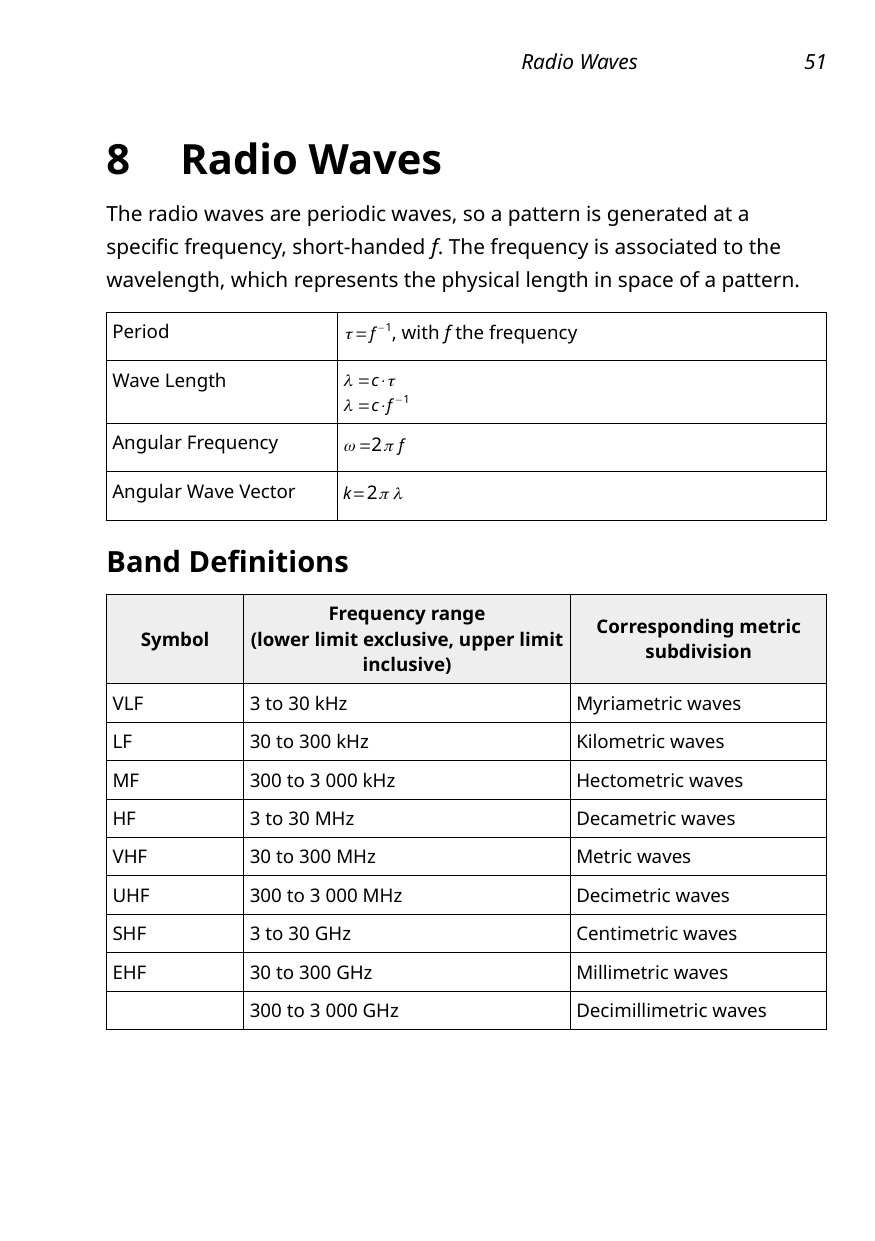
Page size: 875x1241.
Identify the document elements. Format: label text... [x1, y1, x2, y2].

table_cell [338, 472, 826, 519]
table_cell Kilometric waves [571, 723, 826, 760]
table_cell SHF [107, 915, 243, 952]
table_cell 30 to 300 GHz [244, 953, 570, 991]
table_cell 30 to 300 MHz [244, 838, 570, 875]
table_cell Myriametric waves [571, 684, 826, 722]
table_header Corresponding metric subdivision [571, 595, 826, 683]
table_cell 3 to 30 GHz [244, 915, 570, 952]
subtitle Band Definitions [106, 541, 827, 581]
table_cell 300 to 3 000 GHz [244, 992, 570, 1029]
table_cell 300 to 3 000 kHz [244, 761, 570, 798]
table_cell UHF [107, 876, 243, 914]
table_header Symbol [107, 595, 243, 683]
table_cell 3 to 30 kHz [244, 684, 570, 722]
table_cell Decimetric waves [571, 876, 826, 914]
table_cell 30 to 300 kHz [244, 723, 570, 760]
table_cell LF [107, 723, 243, 760]
table_cell Millimetric waves [571, 953, 826, 991]
table_cell Angular Wave Vector [107, 472, 337, 519]
table_cell HF [107, 800, 243, 837]
table_header , with f the frequency [338, 313, 826, 360]
table_cell 3 to 30 MHz [244, 800, 570, 837]
table_cell Decametric waves [571, 800, 826, 837]
table_cell EHF [107, 953, 243, 991]
table_cell VHF [107, 838, 243, 875]
table_cell 300 to 3 000 MHz [244, 876, 570, 914]
table_cell Metric waves [571, 838, 826, 875]
table_cell Angular Frequency [107, 424, 337, 471]
table_cell Hectometric waves [571, 761, 826, 798]
table_cell [338, 424, 826, 471]
text The radio waves are periodic waves, so a pattern is generated at a specific frequency, short-handed f. The frequency is associated to the wavelength, which represents the physical length in space of a pattern. [106, 199, 827, 293]
table_cell VLF [107, 684, 243, 722]
table_cell Wave Length [107, 361, 337, 423]
table_header Frequency range (lower limit exclusive, upper limit inclusive) [244, 595, 570, 683]
table_cell Centimetric waves [571, 915, 826, 952]
table_cell [338, 361, 826, 423]
table_header Period [107, 313, 337, 360]
table_cell Decimillimetric waves [571, 992, 826, 1029]
subtitle Radio Waves [106, 130, 827, 187]
table_cell [107, 992, 243, 1029]
table_cell MF [107, 761, 243, 798]
